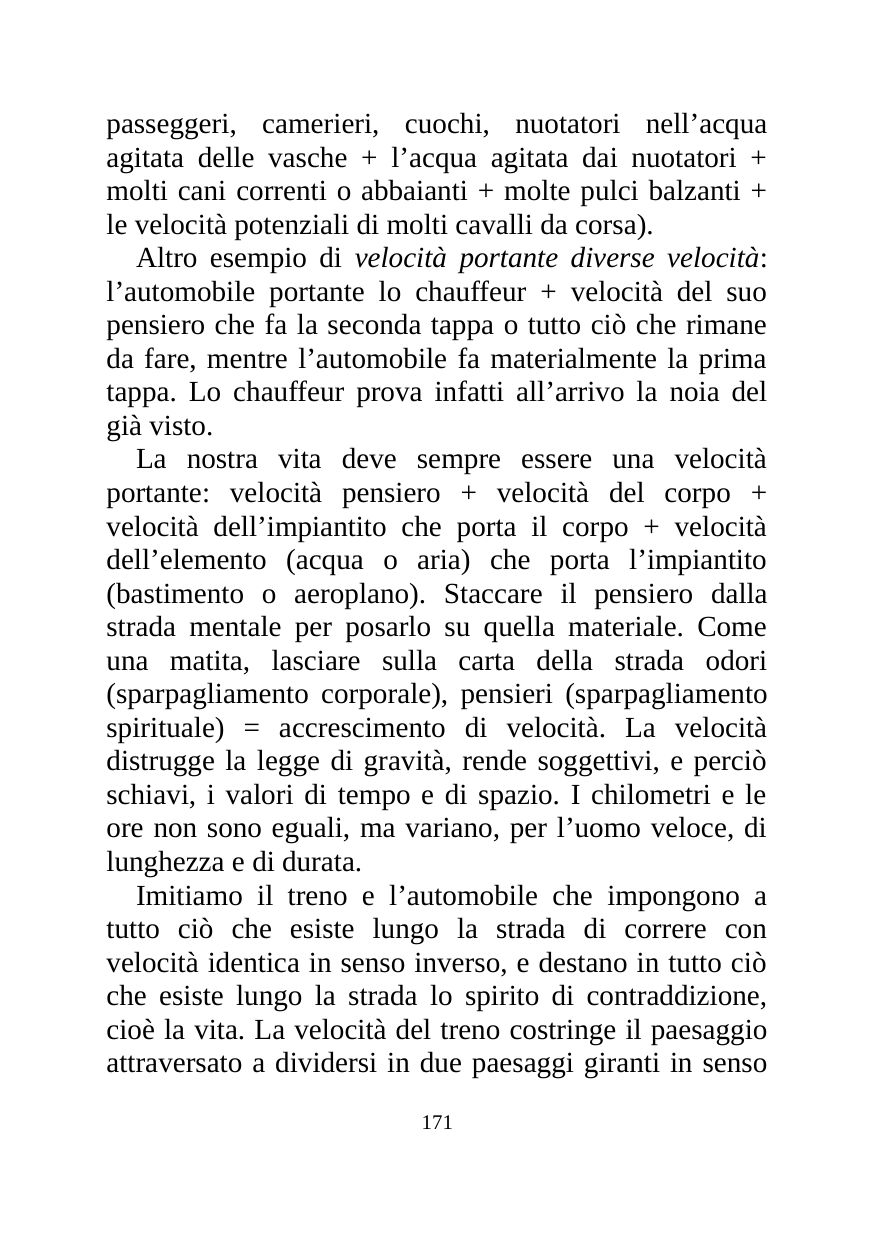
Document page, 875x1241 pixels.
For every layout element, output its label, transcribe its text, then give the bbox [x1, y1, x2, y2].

text passeggeri, camerieri, cuochi, nuotatori nell’acqua agitata delle vasche + l’acqua agitata dai nuotatori + molti cani correnti o abbaianti + molte pulci balzanti + le velocità potenziali di molti cavalli da corsa). [106, 106, 768, 240]
text La nostra vita deve sempre essere una velocità portante: velocità pensiero + velocità del corpo + velocità dell’impiantito che porta il corpo + velocità dell’elemento (acqua o aria) che porta l’impiantito (bastimento o aeroplano). Staccare il pensiero dalla strada mentale per posarlo su quella materiale. Come una matita, lasciare sulla carta della strada odori (sparpagliamento corporale), pensieri (sparpagliamento spirituale) = accrescimento di velocità. La velocità distrugge la legge di gravità, rende soggettivi, e perciò schiavi, i valori di tempo e di spazio. I chilometri e le ore non sono eguali, ma variano, per l’uomo veloce, di lunghezza e di durata. [106, 442, 768, 878]
text Imitiamo il treno e l’automobile che impongono a tutto ciò che esiste lungo la strada di correre con velocità identica in senso inverso, e destano in tutto ciò che esiste lungo la strada lo spirito di contraddizione, cioè la vita. La velocità del treno costringe il paesaggio attraversato a dividersi in due paesaggi giranti in senso [106, 878, 768, 1079]
text Altro esempio di velocità portante diverse velocità: l’automobile portante lo chauffeur + velocità del suo pensiero che fa la seconda tappa o tutto ciò che rimane da fare, mentre l’automobile fa materialmente la prima tappa. Lo chauffeur prova infatti all’arrivo la noia del già visto. [106, 240, 768, 442]
